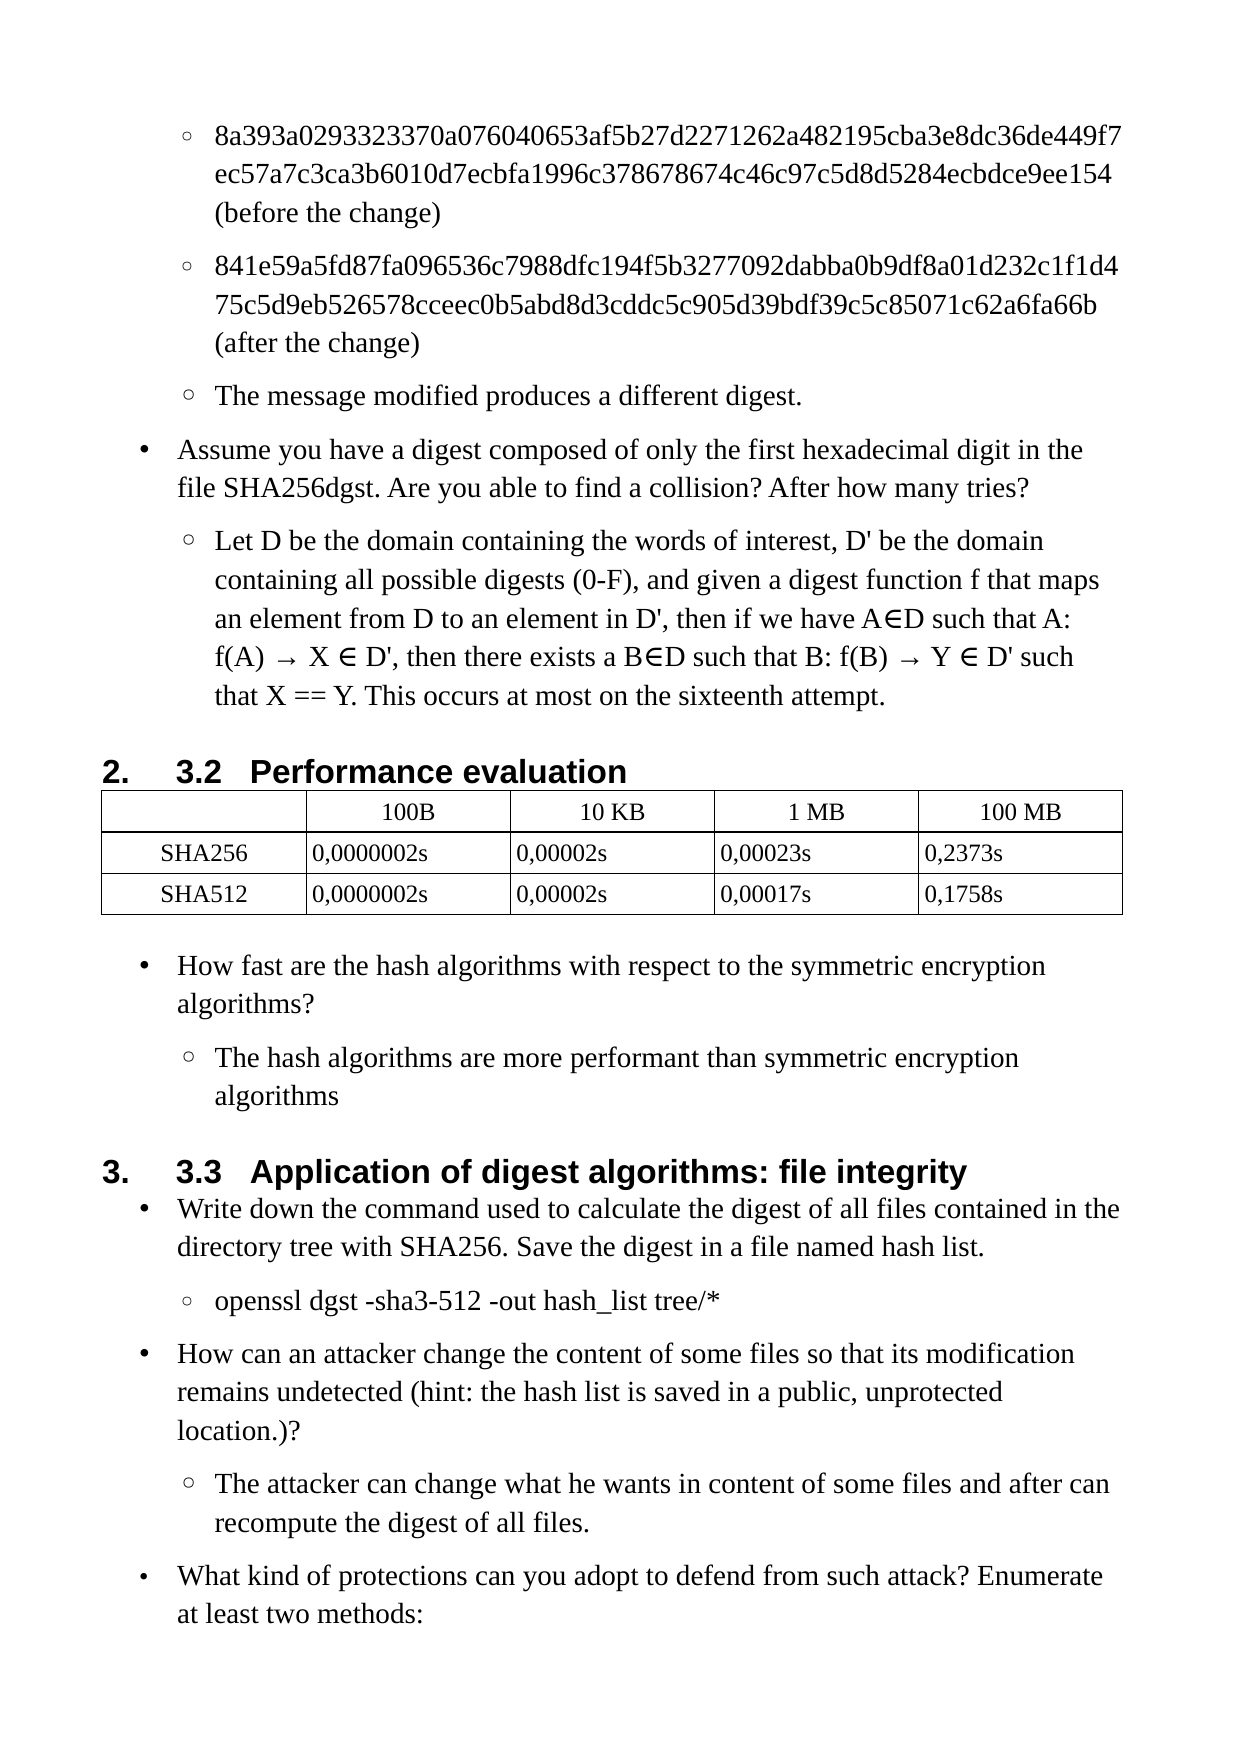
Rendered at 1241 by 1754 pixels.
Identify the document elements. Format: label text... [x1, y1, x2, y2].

subtitle 3.3 Application of digest algorithms: file integrity [102, 1152, 1123, 1191]
table_cell 0,2373s [919, 833, 1122, 873]
table_cell 0,00017s [715, 874, 918, 914]
subtitle 3.2 Performance evaluation [102, 752, 1123, 790]
list The attacker can change what he wants in content of some files and after can recompute the digest of all files. [177, 1466, 1123, 1538]
list The message modified produces a different digest. [177, 378, 1123, 412]
list What kind of protections can you adopt to defend from such attack? Enumerate at least two methods: [139, 1558, 1123, 1630]
table_header 100B [307, 791, 510, 831]
table_cell 0,1758s [919, 874, 1122, 914]
table_cell 0,00002s [511, 833, 714, 873]
list Let D be the domain containing the words of interest, D' be the domain containing all possible digests (0-F), and given a digest function f that maps an element from D to an element in D', then if we have A∈D such that A: f(A) → X ∈ D', then there exists a B∈D such that B: f(B) → Y ∈ D' such that X == Y. This occurs at most on the sixteenth attempt. [177, 523, 1123, 711]
list The hash algorithms are more performant than symmetric encryption algorithms [177, 1040, 1123, 1112]
table_cell SHA256 [102, 833, 306, 873]
table_header 1 MB [715, 791, 918, 831]
list How fast are the hash algorithms with respect to the symmetric encryption algorithms? [139, 948, 1123, 1020]
table_cell 0,00023s [715, 833, 918, 873]
list 841e59a5fd87fa096536c7988dfc194f5b3277092dabba0b9df8a01d232c1f1d475c5d9eb526578cceec0b5abd8d3cddc5c905d39bdf39c5c85071c62a6fa66b (after the change) [177, 248, 1123, 359]
list 8a393a0293323370a076040653af5b27d2271262a482195cba3e8dc36de449f7ec57a7c3ca3b6010d7ecbfa1996c378678674c46c97c5d8d5284ecbdce9ee154 (before the change) [177, 118, 1123, 229]
table_cell 0,0000002s [307, 874, 510, 914]
list How can an attacker change the content of some files so that its modification remains undetected (hint: the hash list is saved in a public, unprotected location.)? [139, 1336, 1123, 1446]
table_cell SHA512 [102, 874, 306, 914]
list openssl dgst -sha3-512 -out hash_list tree/* [177, 1283, 1123, 1316]
list Assume you have a digest composed of only the first hexadecimal digit in the file SHA256dgst. Are you able to find a collision? After how many tries? [139, 432, 1123, 504]
table_header 10 KB [511, 791, 714, 831]
table_header [102, 791, 306, 831]
table_cell 0,0000002s [307, 833, 510, 873]
table_header 100 MB [919, 791, 1122, 831]
table_cell 0,00002s [511, 874, 714, 914]
list Write down the command used to calculate the digest of all files contained in the directory tree with SHA256. Save the digest in a file named hash list. [139, 1191, 1123, 1263]
